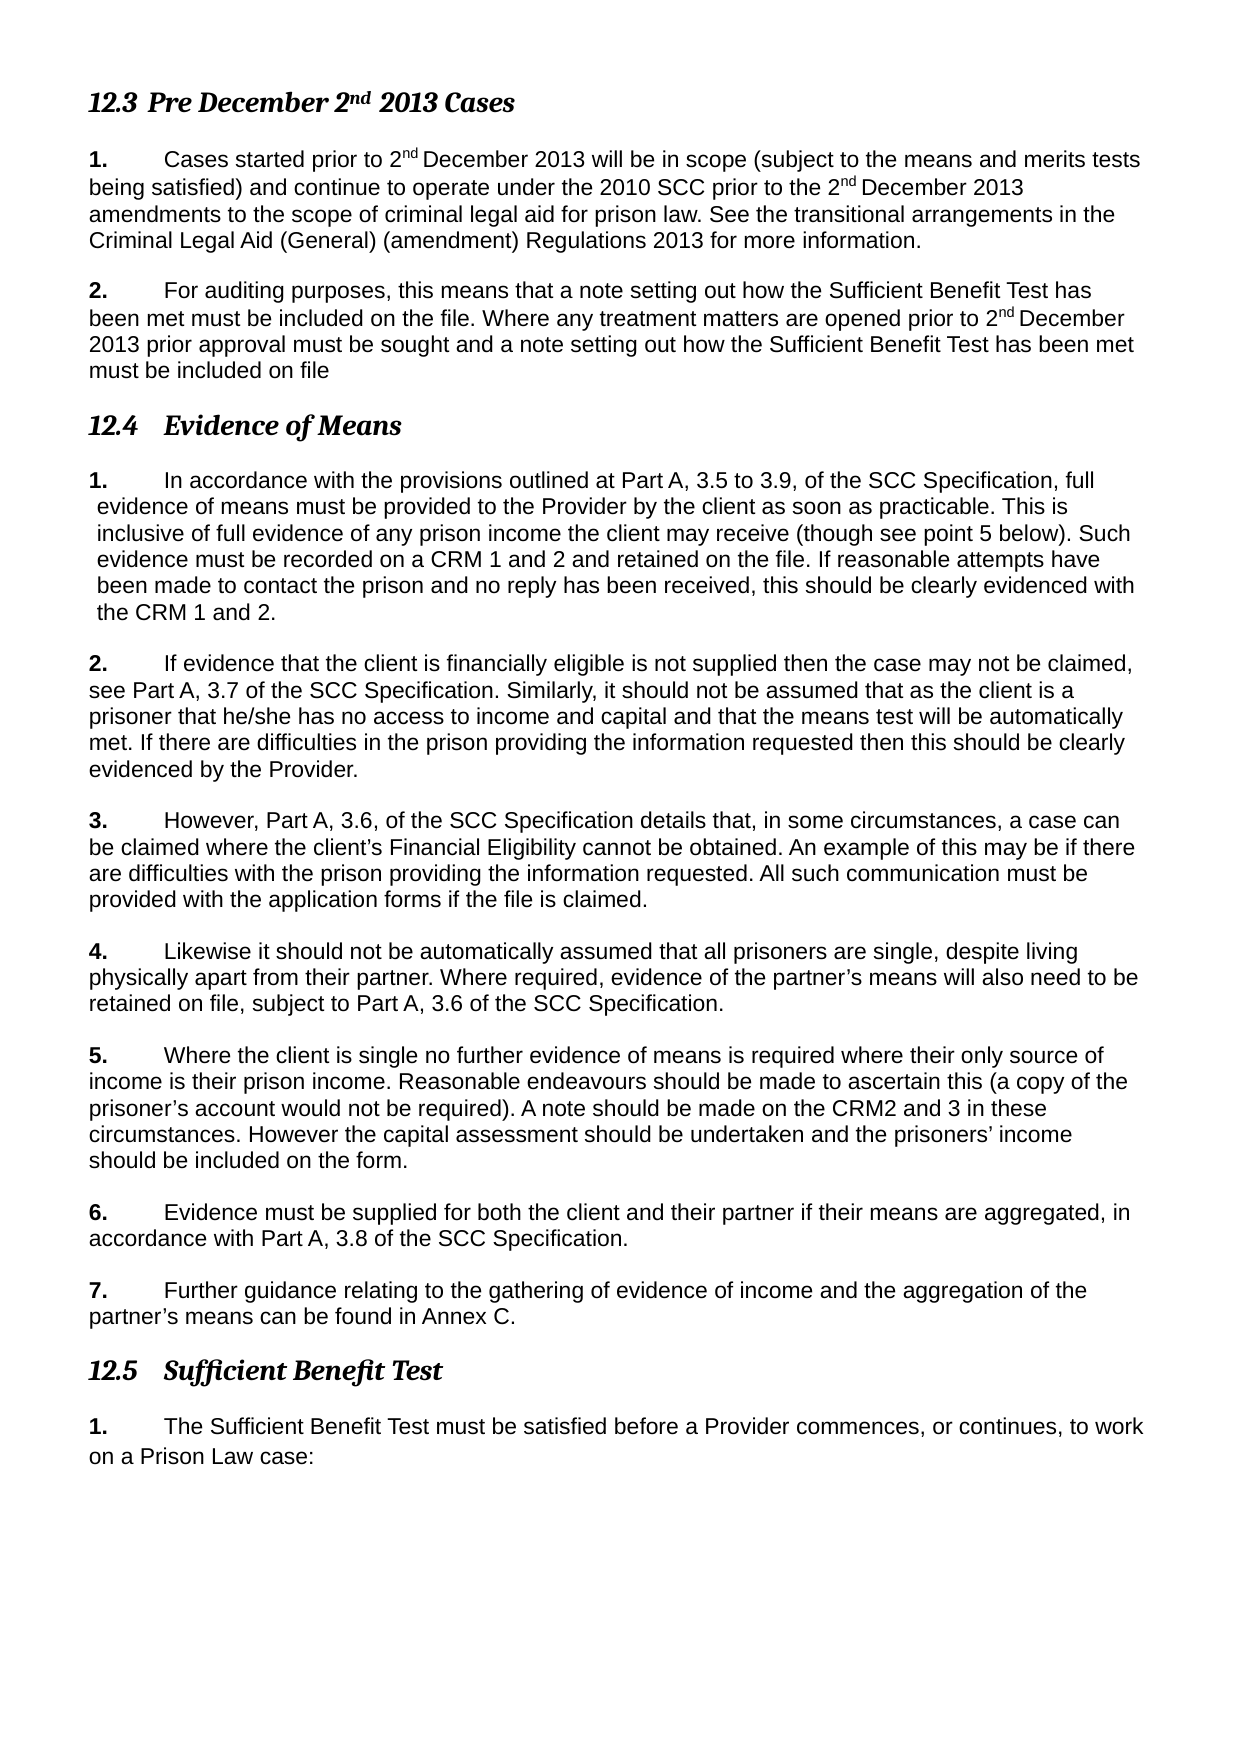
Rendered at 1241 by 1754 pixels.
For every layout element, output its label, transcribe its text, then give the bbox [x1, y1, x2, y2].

list For auditing purposes, this means that a note setting out how the Sufficient Benefit Test has been met must be included on the file. Where any treatment matters are opened prior to 2nd December 2013 prior approval must be sought and a note setting out how the Sufficient Benefit Test has been met must be included on file [89, 278, 1138, 383]
list If evidence that the client is financially eligible is not supplied then the case may not be claimed, see Part A, 3.7 of the SCC Specification. Similarly, it should not be assumed that as the client is a prisoner that he/she has no access to income and capital and that the means test will be automatically met. If there are difficulties in the prison providing the information requested then this should be clearly evidenced by the Provider. [89, 650, 1133, 782]
list Cases started prior to 2nd December 2013 will be in scope (subject to the means and merits tests being satisfied) and continue to operate under the 2010 SCC prior to the 2nd December 2013 amendments to the scope of criminal legal aid for prison law. See the transitional arrangements in the Criminal Legal Aid (General) (amendment) Regulations 2013 for more information. [89, 144, 1143, 253]
list Where the client is single no further evidence of means is required where their only source of income is their prison income. Reasonable endeavours should be made to ascertain this (a copy of the prisoner’s account would not be required). A note should be made on the CRM2 and 3 in these circumstances. However the capital assessment should be undertaken and the prisoners’ income should be included on the form. [89, 1042, 1129, 1173]
subtitle Evidence of Means [89, 409, 1163, 442]
subtitle Sufficient Benefit Test [89, 1354, 1163, 1388]
list In accordance with the provisions outlined at Part A, 3.5 to 3.9, of the SCC Specification, full evidence of means must be provided to the Provider by the client as soon as practicable. This is inclusive of full evidence of any prison income the client may receive (though see point 5 below). Such evidence must be recorded on a CRM 1 and 2 and retained on the file. If reasonable attempts have been made to contact the prison and no reply has been received, this should be clearly evidenced with the CRM 1 and 2. [89, 467, 1136, 625]
list Evidence must be supplied for both the client and their partner if their means are aggregated, in accordance with Part A, 3.8 of the SCC Specification. [89, 1199, 1131, 1251]
list Likewise it should not be automatically assumed that all prisoners are single, despite living physically apart from their partner. Where required, evidence of the partner’s means will also need to be retained on file, subject to Part A, 3.6 of the SCC Specification. [89, 938, 1140, 1017]
subtitle Pre December 2nd 2013 Cases [89, 87, 1163, 120]
list The Sufficient Benefit Test must be satisfied before a Provider commences, or continues, to work on a Prison Law case: [89, 1413, 1147, 1469]
list However, Part A, 3.6, of the SCC Specification details that, in some circumstances, a case can be claimed where the client’s Financial Eligibility cannot be obtained. An example of this may be if there are difficulties with the prison providing the information requested. All such communication must be provided with the application forms if the file is claimed. [89, 807, 1137, 912]
list Further guidance relating to the gathering of evidence of income and the aggregation of the partner’s means can be found in Annex C. [89, 1277, 1088, 1329]
